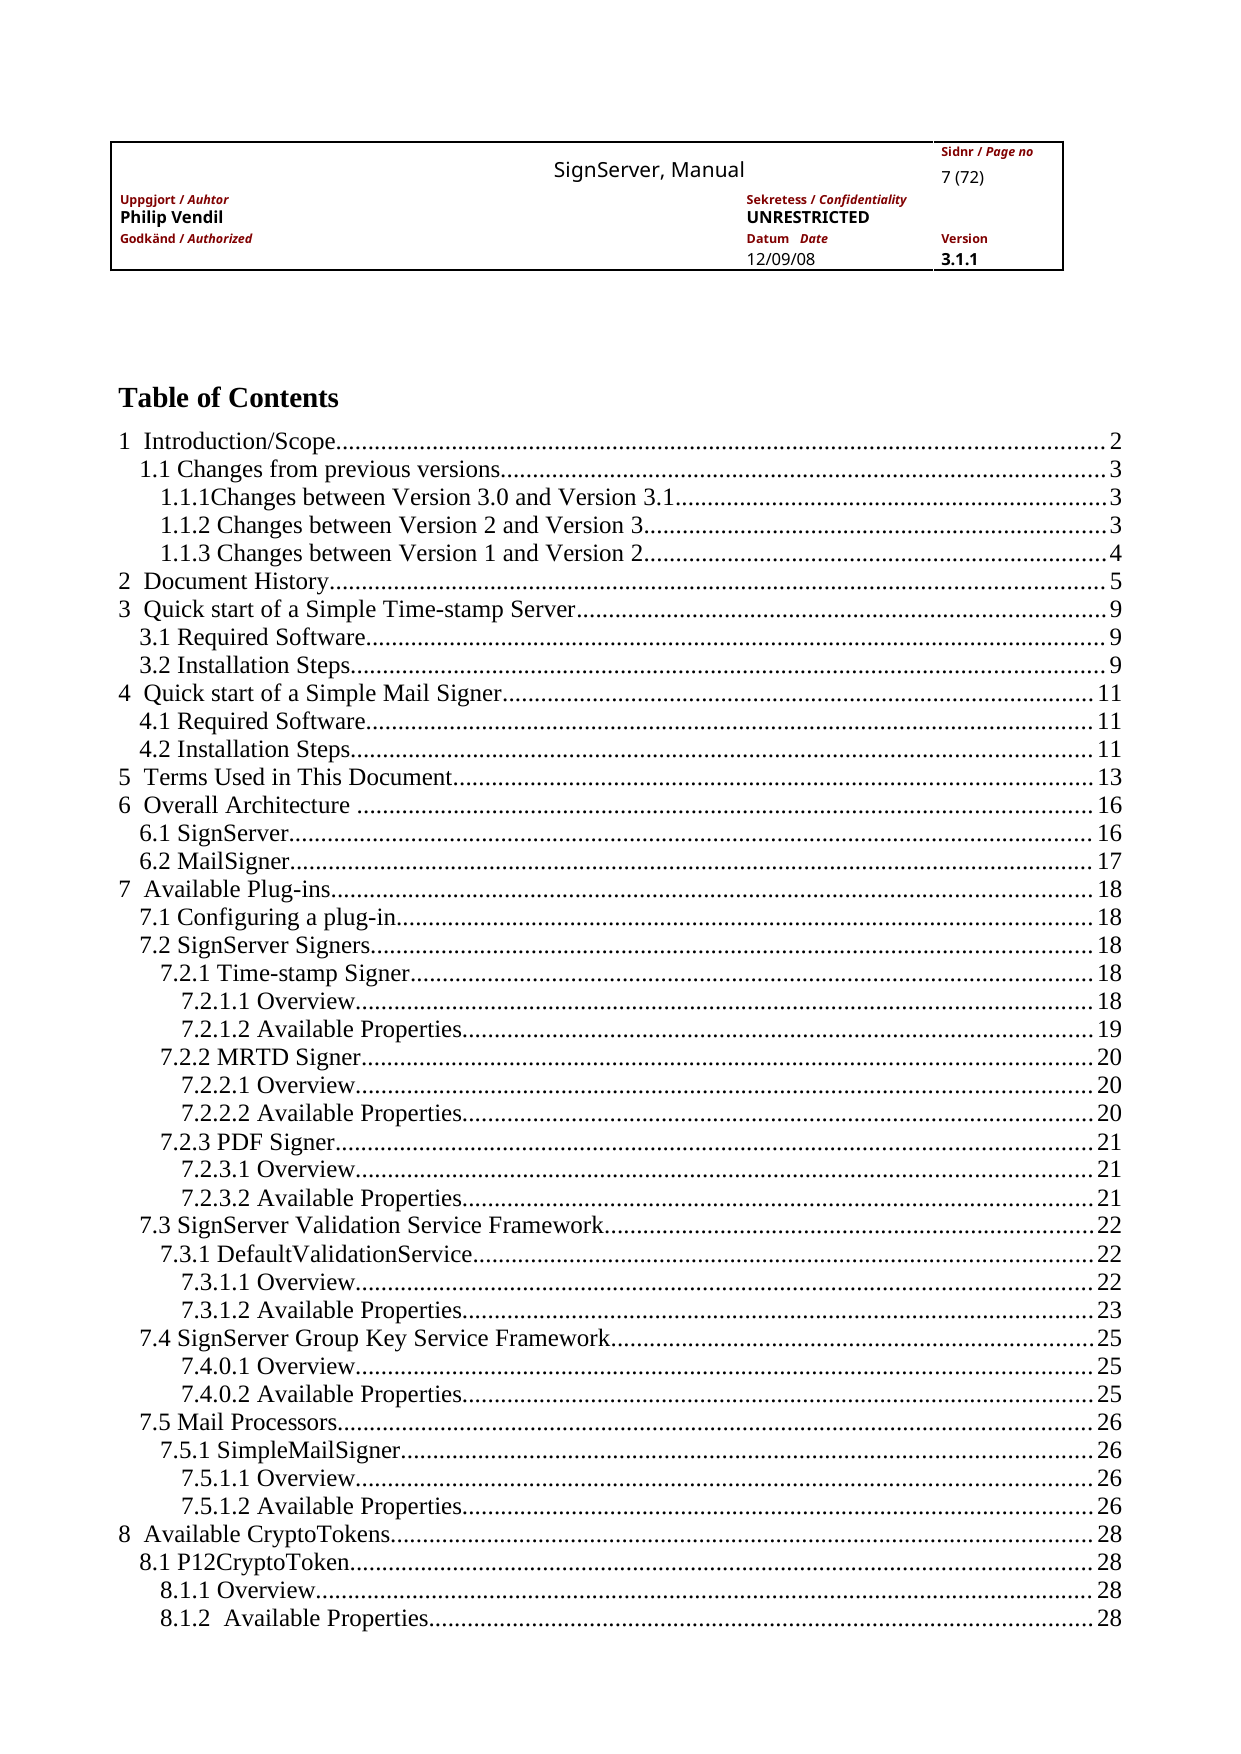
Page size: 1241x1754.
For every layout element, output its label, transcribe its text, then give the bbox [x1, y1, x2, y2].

text 7.5.1 SimpleMailSigner 26 [160, 1436, 1122, 1464]
text 7.2.2.2 Available Properties 20 [181, 1099, 1122, 1127]
text 7.5 Mail Processors 26 [139, 1408, 1122, 1436]
text 7.3.1 DefaultValidationService 22 [160, 1239, 1122, 1267]
text 7.4.0.2 Available Properties 25 [181, 1379, 1122, 1408]
text 7.2.1.1 Overview 18 [181, 987, 1122, 1015]
text 7.2.1.2 Available Properties 19 [181, 1015, 1122, 1043]
text 6.1 SignServer 16 [139, 819, 1122, 847]
text 5 Terms Used in This Document 13 [118, 763, 1122, 791]
text 7.5.1.1 Overview 26 [181, 1464, 1122, 1492]
text 1 Introduction/Scope 2 [118, 427, 1122, 455]
text 1.1.3 Changes between Version 1 and Version 2 4 [160, 539, 1122, 567]
text 8.1 P12CryptoToken 28 [139, 1548, 1122, 1576]
text 3.1 Required Software 9 [139, 623, 1122, 651]
text 4.1 Required Software 11 [139, 707, 1122, 735]
subtitle Table of Contents [118, 382, 1122, 414]
text 8.1.2 Available Properties 28 [160, 1604, 1122, 1632]
text 7.2.1 Time-stamp Signer 18 [160, 959, 1122, 987]
text 3.2 Installation Steps 9 [139, 651, 1122, 679]
text 3 Quick start of a Simple Time-stamp Server 9 [118, 595, 1122, 623]
text 7.2.2.1 Overview 20 [181, 1071, 1122, 1099]
text 7.3 SignServer Validation Service Framework 22 [139, 1211, 1122, 1239]
text 6.2 MailSigner 17 [139, 847, 1122, 875]
text 1.1.2 Changes between Version 2 and Version 3 3 [160, 511, 1122, 539]
text 8 Available CryptoTokens 28 [118, 1520, 1122, 1548]
text 7.2 SignServer Signers 18 [139, 931, 1122, 959]
text 7.2.3.1 Overview 21 [181, 1155, 1122, 1183]
text 6 Overall Architecture 16 [118, 791, 1122, 819]
text 8.1.1 Overview 28 [160, 1576, 1122, 1604]
text 2 Document History 5 [118, 567, 1122, 595]
text 7.3.1.1 Overview 22 [181, 1267, 1122, 1296]
text 7.4 SignServer Group Key Service Framework 25 [139, 1323, 1122, 1352]
text 7.5.1.2 Available Properties 26 [181, 1492, 1122, 1520]
text 1.1 Changes from previous versions 3 [139, 455, 1122, 483]
text 4.2 Installation Steps 11 [139, 735, 1122, 763]
text 7.2.3.2 Available Properties 21 [181, 1183, 1122, 1211]
text 7.1 Configuring a plug-in 18 [139, 903, 1122, 931]
text 1.1.1Changes between Version 3.0 and Version 3.1 3 [160, 483, 1122, 511]
text 7.2.3 PDF Signer 21 [160, 1127, 1122, 1155]
text 7.3.1.2 Available Properties 23 [181, 1296, 1122, 1323]
text 7 Available Plug-ins 18 [118, 875, 1122, 903]
text 7.2.2 MRTD Signer 20 [160, 1043, 1122, 1071]
text 7.4.0.1 Overview 25 [181, 1352, 1122, 1379]
text 4 Quick start of a Simple Mail Signer 11 [118, 679, 1122, 707]
